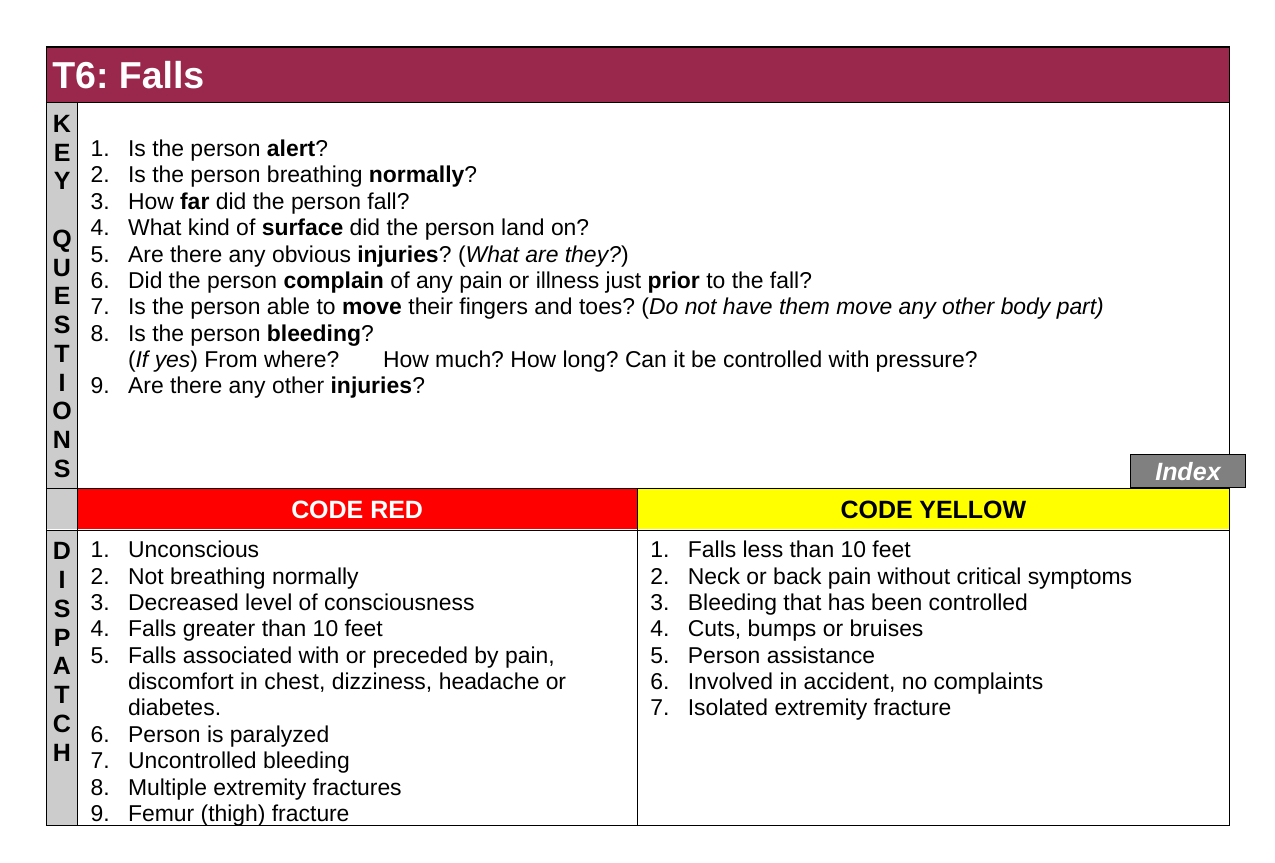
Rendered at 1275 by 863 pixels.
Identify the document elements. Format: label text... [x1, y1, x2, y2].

table_cell Unconscious Not breathing normally Decreased level of consciousness Falls greater than 10 feet Falls associated with or preceded by pain, discomfort in chest, dizziness, headache or diabetes. Person is paralyzed Uncontrolled bleeding Multiple extremity fractures Femur (thigh) fracture [78, 531, 637, 825]
table_cell CODE RED [78, 489, 637, 529]
table_cell Is the person alert? Is the person breathing normally? How far did the person fall? What kind of surface did the person land on? Are there any obvious injuries? (What are they?) Did the person complain of any pain or illness just prior to the fall? Is the person able to move their fingers and toes? (Do not have them move any other body part) Is the person bleeding? (If yes) From where? How much? How long? Can it be controlled with pressure? Are there any other injuries? [78, 103, 1229, 488]
table_cell CODE YELLOW [638, 489, 1229, 529]
table_header T6: Falls [47, 48, 1229, 102]
table_cell Falls less than 10 feet Neck or back pain without critical symptoms Bleeding that has been controlled Cuts, bumps or bruises Person assistance Involved in accident, no complaints Isolated extremity fracture [638, 531, 1229, 825]
table_cell [47, 489, 77, 529]
table_cell DISPATCH [47, 531, 77, 825]
table_cell KEY QUESTIONS [47, 103, 77, 488]
